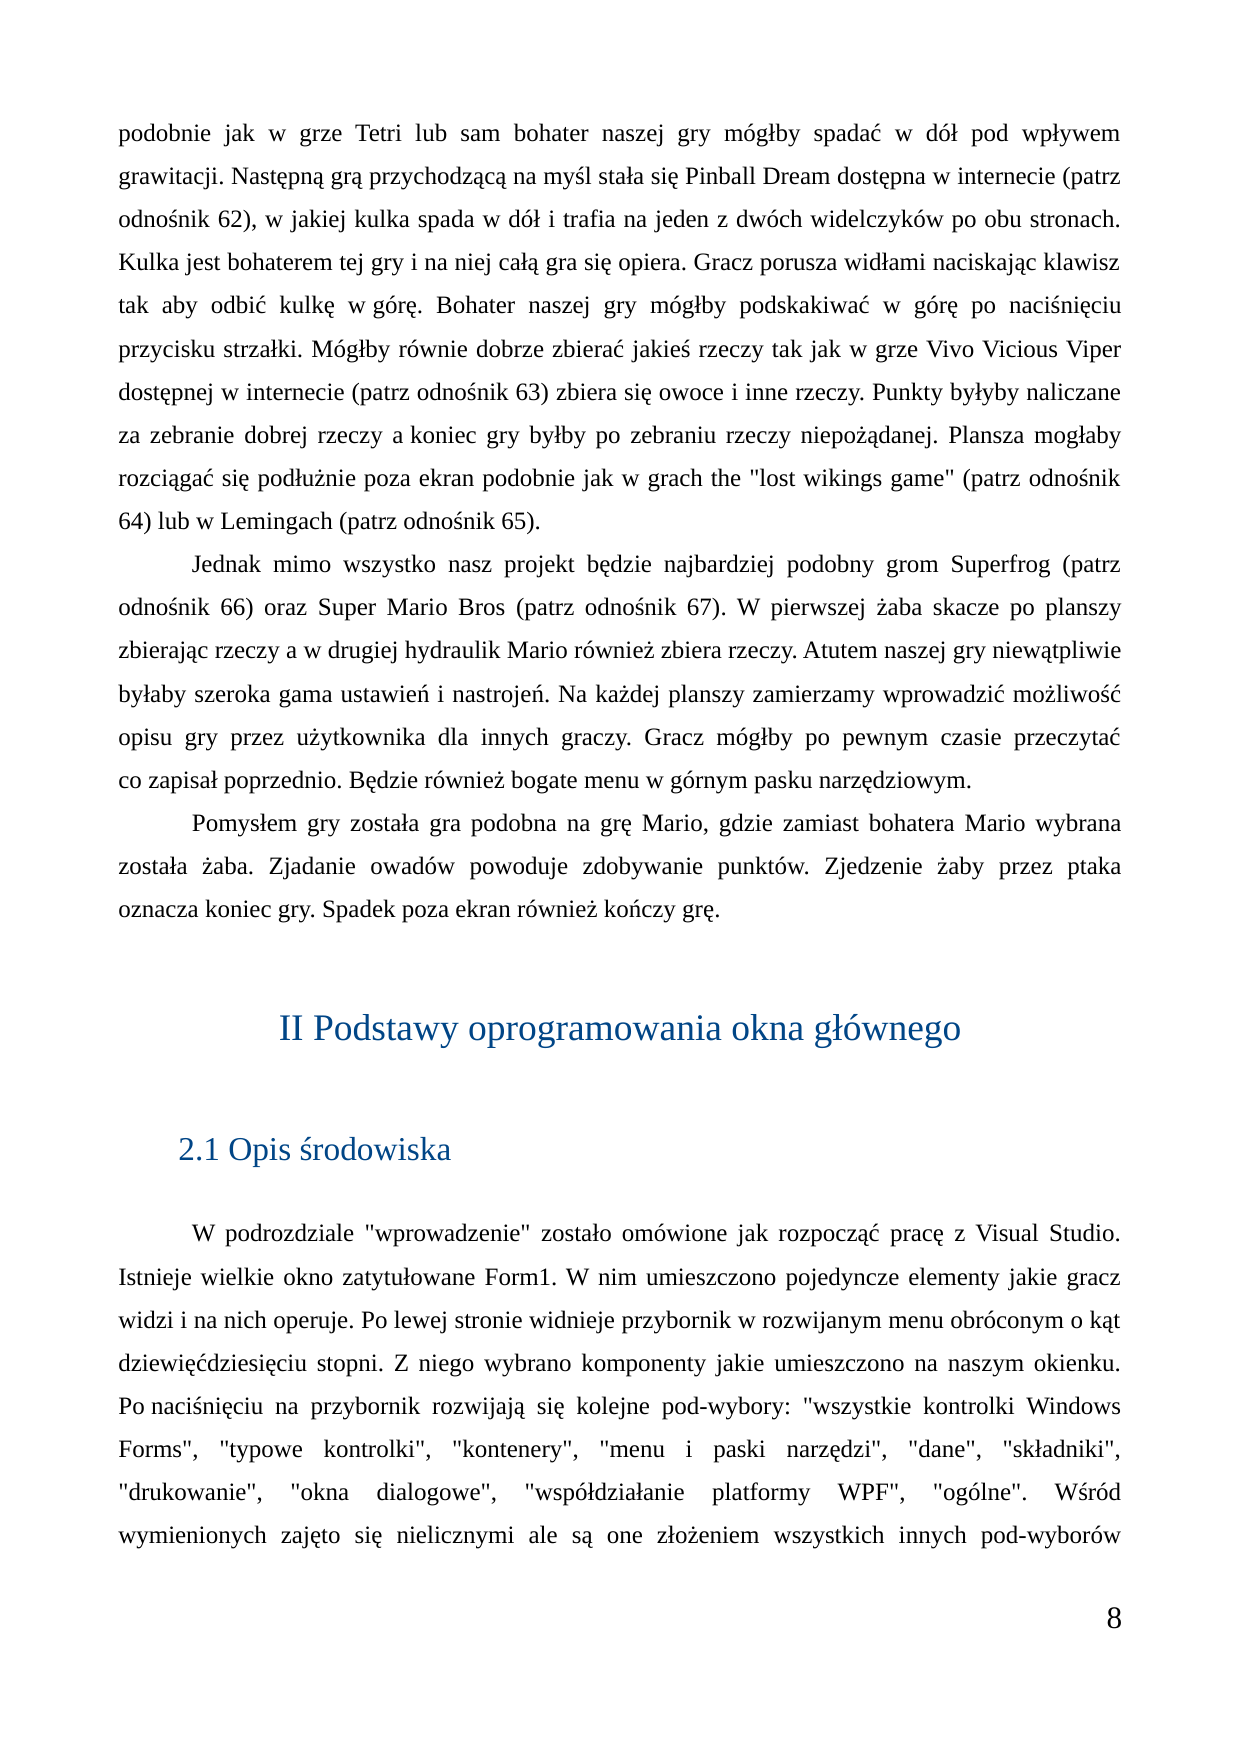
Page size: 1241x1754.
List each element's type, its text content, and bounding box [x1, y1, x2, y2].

text Jednak mimo wszystko nasz projekt będzie najbardziej podobny grom Superfrog (patrz odnośnik 66) oraz Super Mario Bros (patrz odnośnik 67). W pierwszej żaba skacze po planszy zbierając rzeczy a w drugiej hydraulik Mario również zbiera rzeczy. Atutem naszej gry niewątpliwie byłaby szeroka gama ustawień i nastrojeń. Na każdej planszy zamierzamy wprowadzić możliwość opisu gry przez użytkownika dla innych graczy. Gracz mógłby po pewnym czasie przeczytać co zapisał poprzednio. Będzie również bogate menu w górnym pasku narzędziowym. [118, 549, 1122, 794]
text podobnie jak w grze Tetri lub sam bohater naszej gry mógłby spadać w dół pod wpływem grawitacji. Następną grą przychodzącą na myśl stała się Pinball Dream dostępna w internecie (patrz odnośnik 62), w jakiej kulka spada w dół i trafia na jeden z dwóch widelczyków po obu stronach. Kulka jest bohaterem tej gry i na niej całą gra się opiera. Gracz porusza widłami naciskając klawisz tak aby odbić kulkę w górę. Bohater naszej gry mógłby podskakiwać w górę po naciśnięciu przycisku strzałki. Mógłby równie dobrze zbierać jakieś rzeczy tak jak w grze Vivo Vicious Viper dostępnej w internecie (patrz odnośnik 63) zbiera się owoce i inne rzeczy. Punkty byłyby naliczane za zebranie dobrej rzeczy a koniec gry byłby po zebraniu rzeczy niepożądanej. Plansza mogłaby rozciągać się podłużnie poza ekran podobnie jak w grach the "lost wikings game" (patrz odnośnik 64) lub w Lemingach (patrz odnośnik 65). [118, 118, 1122, 535]
text Pomysłem gry została gra podobna na grę Mario, gdzie zamiast bohatera Mario wybrana została żaba. Zjadanie owadów powoduje zdobywanie punktów. Zjedzenie żaby przez ptaka oznacza koniec gry. Spadek poza ekran również kończy grę. [118, 808, 1122, 923]
text W podrozdziale "wprowadzenie" zostało omówione jak rozpocząć pracę z Visual Studio. Istnieje wielkie okno zatytułowane Form1. W nim umieszczono pojedyncze elementy jakie gracz widzi i na nich operuje. Po lewej stronie widnieje przybornik w rozwijanym menu obróconym o kąt dziewięćdziesięciu stopni. Z niego wybrano komponenty jakie umieszczono na naszym okienku. Po naciśnięciu na przybornik rozwijają się kolejne pod-wybory: "wszystkie kontrolki Windows Forms", "typowe kontrolki", "kontenery", "menu i paski narzędzi", "dane", "składniki", "drukowanie", "okna dialogowe", "współdziałanie platformy WPF", "ogólne". Wśród wymienionych zajęto się nielicznymi ale są one złożeniem wszystkich innych pod-wyborów [118, 1218, 1122, 1549]
subtitle 2.1 Opis środowiska [118, 1129, 1122, 1168]
subtitle II Podstawy oprogramowania okna głównego [118, 1006, 1122, 1049]
